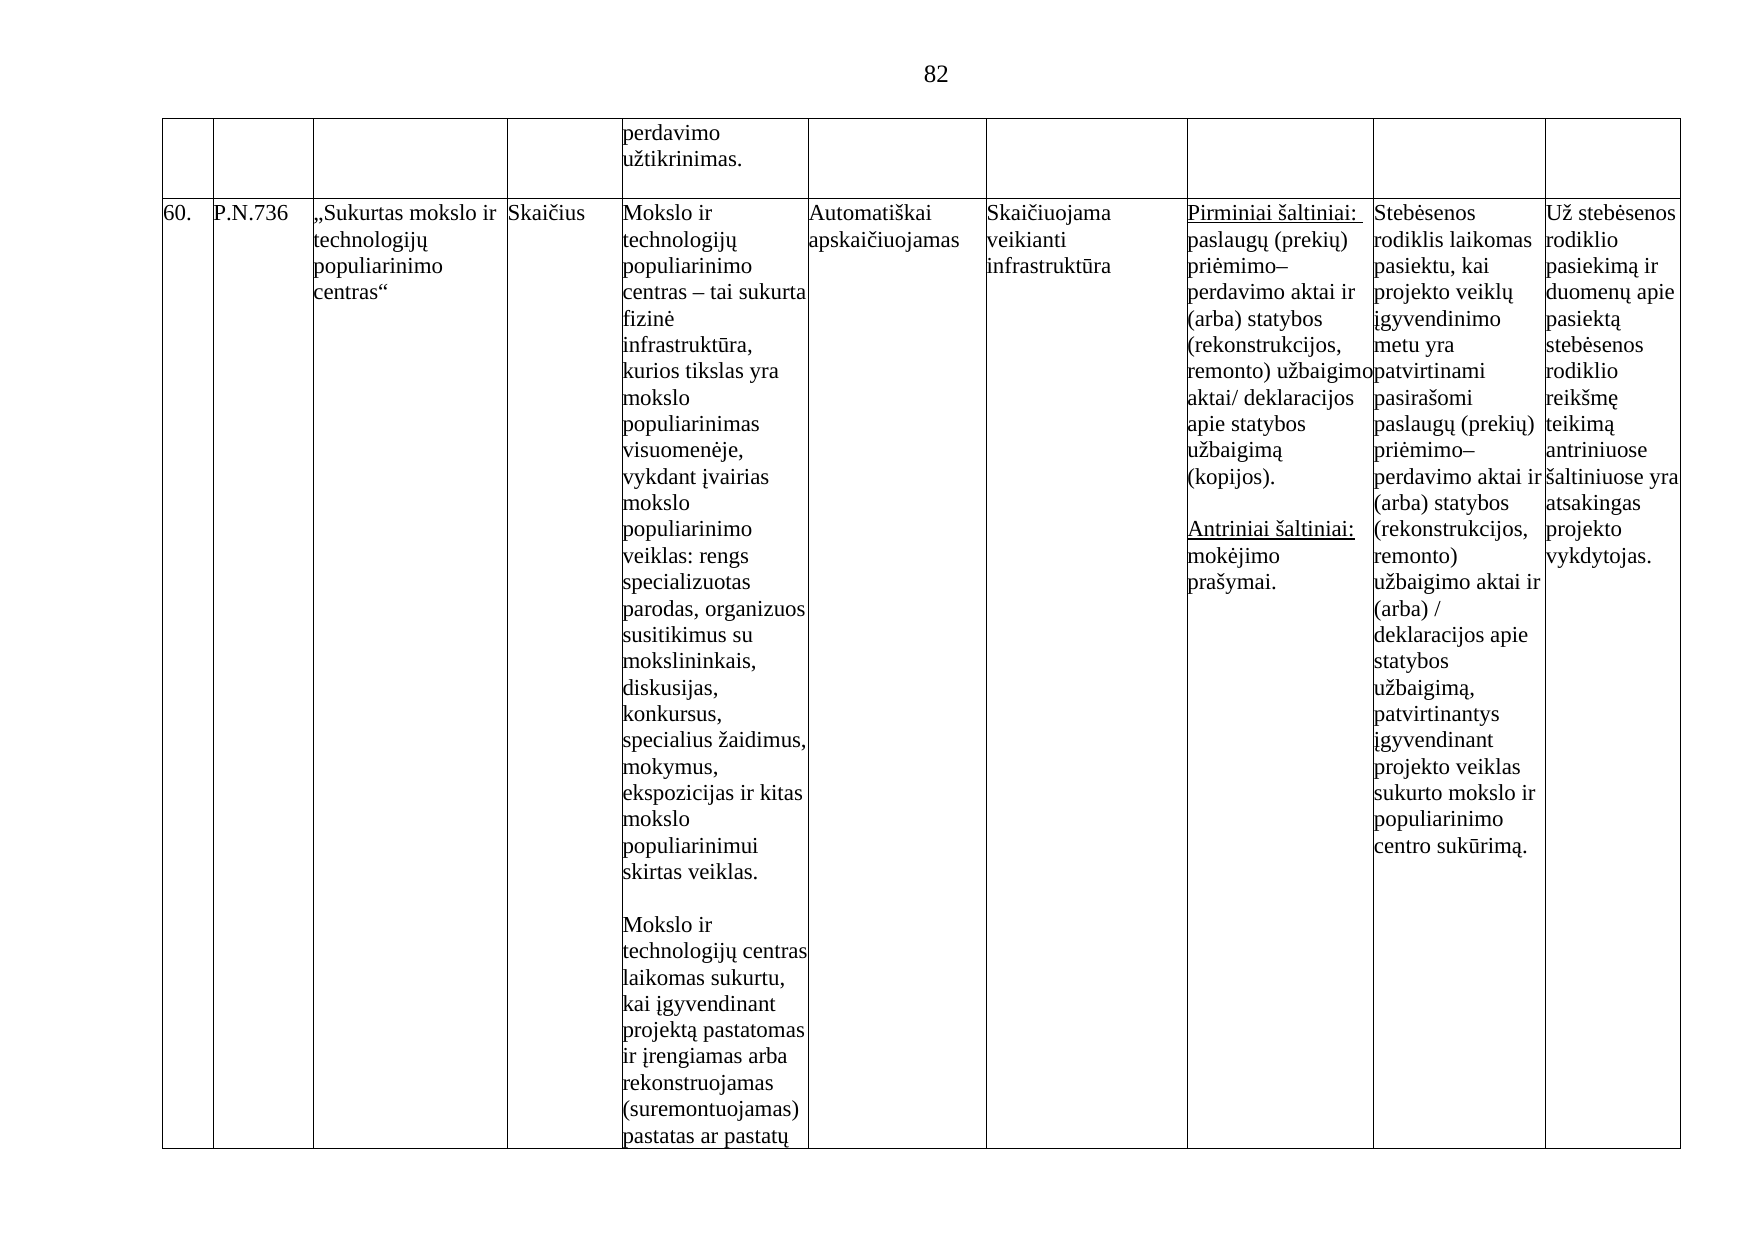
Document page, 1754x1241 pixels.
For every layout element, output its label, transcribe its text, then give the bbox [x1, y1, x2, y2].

table_cell P.N.736 [214, 199, 313, 1148]
table_cell Skaičiuojama veikianti infrastruktūra [987, 199, 1187, 1148]
table_cell [163, 119, 213, 198]
table_cell [987, 119, 1187, 198]
table_cell Automatiškai apskaičiuojamas [809, 199, 986, 1148]
table_cell [1188, 119, 1373, 198]
table_cell [314, 119, 507, 198]
table_cell 60. [163, 199, 213, 1148]
table_cell Už stebėsenos rodiklio pasiekimą ir duomenų apie pasiektą stebėsenos rodiklio reikšmę teikimą antriniuose šaltiniuose yra atsakingas projekto vykdytojas. [1546, 199, 1680, 1148]
table_cell [508, 119, 622, 198]
table_cell [1546, 119, 1680, 198]
table_cell Pirminiai šaltiniai: paslaugų (prekių) priėmimo–perdavimo aktai ir (arba) statybos (rekonstrukcijos, remonto) užbaigimo aktai/ deklaracijos apie statybos užbaigimą (kopijos). Antriniai šaltiniai: mokėjimo prašymai. [1188, 199, 1373, 1148]
table_cell Mokslo ir technologijų populiarinimo centras – tai sukurta fizinė infrastruktūra, kurios tikslas yra mokslo populiarinimas visuomenėje, vykdant įvairias mokslo populiarinimo veiklas: rengs specializuotas parodas, organizuos susitikimus su mokslininkais, diskusijas, konkursus, specialius žaidimus, mokymus, ekspozicijas ir kitas mokslo populiarinimui skirtas veiklas. Mokslo ir technologijų centras laikomas sukurtu, kai įgyvendinant projektą pastatomas ir įrengiamas arba rekonstruojamas (suremontuojamas) pastatas ar pastatų [623, 199, 808, 1148]
table_cell perdavimo užtikrinimas. [623, 119, 808, 198]
table_cell [214, 119, 313, 198]
table_cell Stebėsenos rodiklis laikomas pasiektu, kai projekto veiklų įgyvendinimo metu yra patvirtinami pasirašomi paslaugų (prekių) priėmimo–perdavimo aktai ir (arba) statybos (rekonstrukcijos, remonto) užbaigimo aktai ir (arba) / deklaracijos apie statybos užbaigimą, patvirtinantys įgyvendinant projekto veiklas sukurto mokslo ir populiarinimo centro sukūrimą. [1374, 199, 1545, 1148]
table_cell „Sukurtas mokslo ir technologijų populiarinimo centras“ [314, 199, 507, 1148]
table_cell [809, 119, 986, 198]
table_cell Skaičius [508, 199, 622, 1148]
table_cell [1374, 119, 1545, 198]
